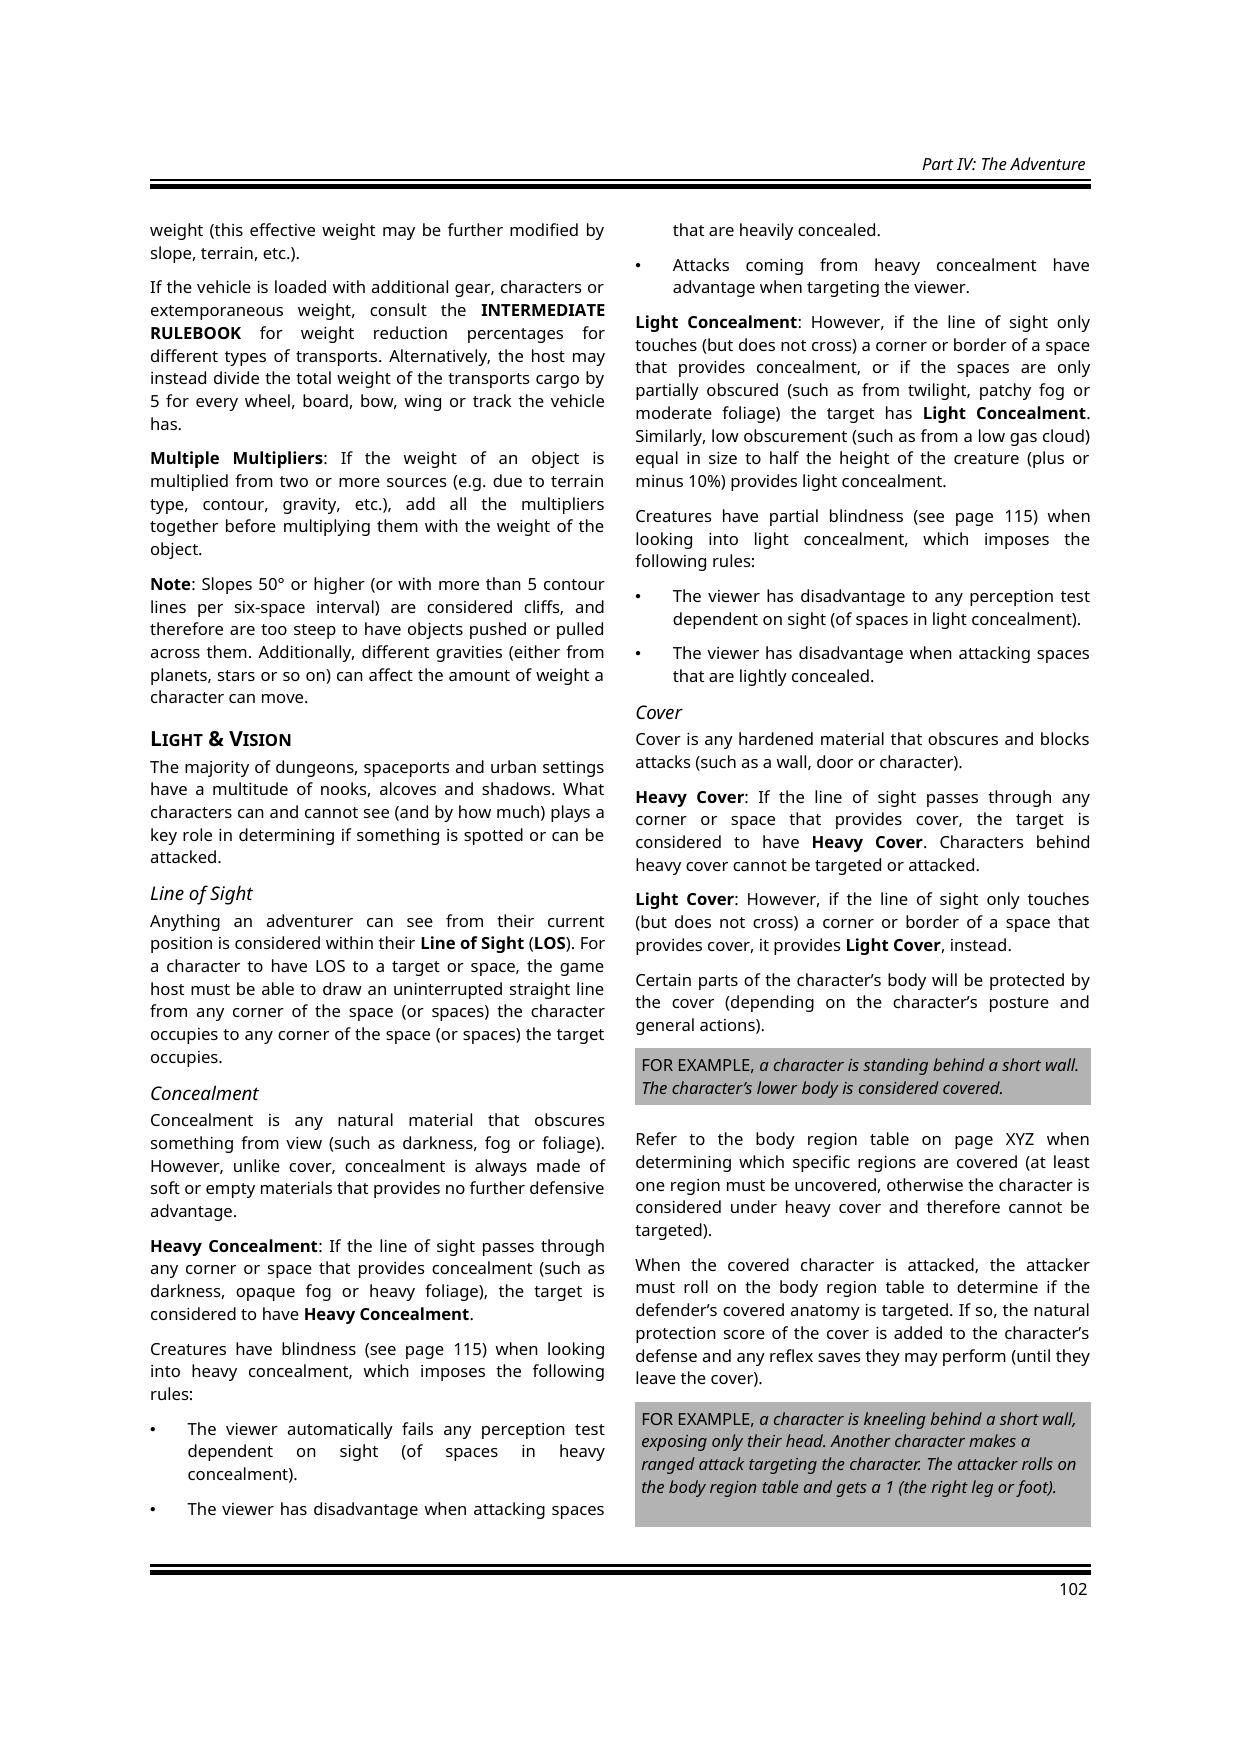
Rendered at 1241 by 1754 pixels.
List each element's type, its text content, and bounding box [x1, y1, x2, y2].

text When the covered character is attacked, the attacker must roll on the body region table to determine if the defender’s covered anatomy is targeted. If so, the natural protection score of the cover is added to the character’s defense and any reflex saves they may perform (until they leave the cover). [635, 1253, 1091, 1389]
text Refer to the body region table on page XYZ when determining which specific regions are covered (at least one region must be uncovered, otherwise the character is considered under heavy cover and therefore cannot be targeted). [635, 1105, 1091, 1241]
subtitle Concealment [150, 1080, 605, 1106]
text Light Cover: However, if the line of sight only touches (but does not cross) a corner or border of a space that provides cover, it provides Light Cover, instead. [635, 888, 1091, 956]
text Creatures have partial blindness (see page 86) when looking into light concealment, which imposes the following rules: [635, 504, 1091, 572]
text Multiple Multipliers: If the weight of an object is multiplied from two or more sources (e.g. due to terrain type, contour, gravity, etc.), add all the multipliers together before multiplying them with the weight of the object. [150, 447, 605, 561]
text weight (this effective weight may be further modified by slope, terrain, etc.). [150, 219, 605, 264]
text Certain parts of the character’s body will be protected by the cover (depending on the character’s posture and general actions). [635, 968, 1091, 1036]
list The viewer has disadvantage when attacking spaces [150, 1497, 605, 1520]
text Cover is any hardened material that obscures and blocks attacks (such as a wall, door or character). [635, 728, 1091, 773]
table_header FOR EXAMPLE, a character is standing behind a short wall. The character’s lower body is considered covered. [635, 1048, 1091, 1105]
text Heavy Concealment: If the line of sight passes through any corner or space that provides concealment (such as darkness, opaque fog or heavy foliage), the target is considered to have Heavy Concealment. [150, 1234, 605, 1325]
text Note: Slopes 50° or higher (or with more than 5 contour lines per six-space interval) are considered cliffs, and therefore are too steep to have objects pushed or pulled across them. Additionally, different gravities (either from planets, stars or so on) can affect the amount of weight a character can move. [150, 572, 605, 709]
text Anything an adventurer can see from their current position is considered within their Line of Sight (LOS). For a character to have LOS to a target or space, the game host must be able to draw an uninterrupted straight line from any corner of the space (or spaces) the character occupies to any corner of the space (or spaces) the target occupies. [150, 909, 605, 1068]
subtitle Light & Vision [150, 724, 605, 752]
text Light Concealment: However, if the line of sight only touches (but does not cross) a corner or border of a space that provides concealment, or if the spaces are only partially obscured (such as from twilight, patchy fog or moderate foliage) the target has Light Concealment. Similarly, low obscurement (such as from a low gas cloud) equal in size to half the height of the creature (plus or minus 10%) provides light concealment. [635, 311, 1091, 492]
list The viewer has disadvantage to any perception test dependent on sight (of spaces in light concealment). [635, 584, 1091, 630]
list The viewer has disadvantage when attacking spaces that are lightly concealed. [635, 642, 1091, 687]
subtitle Line of Sight [150, 881, 605, 906]
text Heavy Cover: If the line of sight passes through any corner or space that provides cover, the target is considered to have Heavy Cover. Characters behind heavy cover cannot be targeted or attacked. [635, 785, 1091, 876]
list that are heavily concealed. [635, 219, 1091, 241]
table_header FOR EXAMPLE, a character is kneeling behind a short wall, exposing only their head. Another character makes a ranged attack targeting the character. The attacker rolls on the body region table and gets a 1 (the right leg or foot). [635, 1402, 1091, 1527]
text Creatures have blindness (see page 86) when looking into heavy concealment, which imposes the following rules: [150, 1337, 605, 1405]
subtitle Cover [635, 699, 1091, 725]
list Attacks coming from heavy concealment have advantage when targeting the viewer. [635, 253, 1091, 299]
list The viewer automatically fails any perception test dependent on sight (of spaces in heavy concealment). [150, 1417, 605, 1485]
text The majority of dungeons, spaceports and urban settings have a multitude of nooks, alcoves and shadows. What characters can and cannot see (and by how much) plays a key role in determining if something is spotted or can be attacked. [150, 755, 605, 869]
text Concealment is any natural material that obscures something from view (such as darkness, fog or foliage). However, unlike cover, concealment is always made of soft or empty materials that provides no further defensive advantage. [150, 1109, 605, 1222]
text If the vehicle is loaded with additional gear, characters or extemporaneous weight, consult the INTERMEDIATE RULEBOOK for weight reduction percentages for different types of transports. Alternatively, the host may instead divide the total weight of the transports cargo by 5 for every wheel, board, bow, wing or track the vehicle has. [150, 276, 605, 435]
